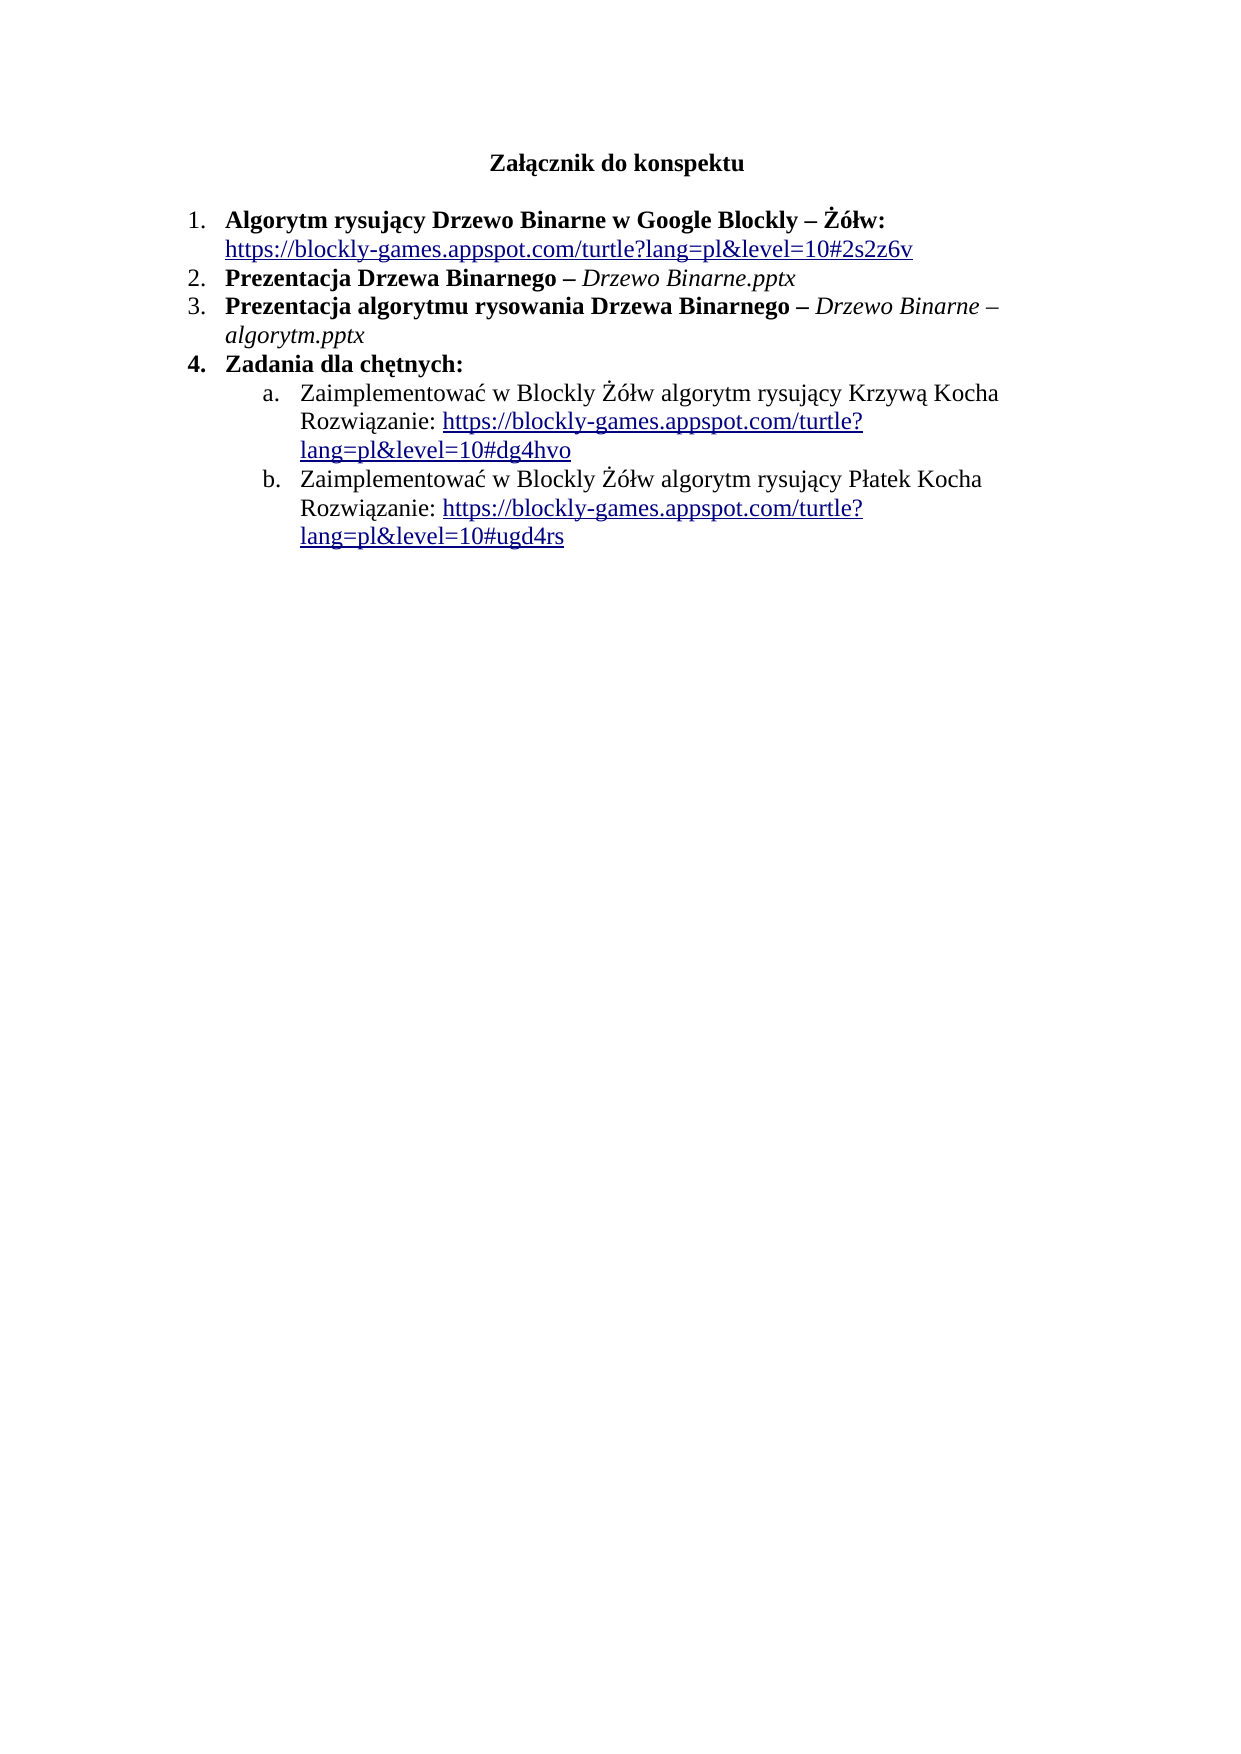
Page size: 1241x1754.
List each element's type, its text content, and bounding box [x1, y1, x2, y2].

text Załącznik do konspektu [150, 148, 1090, 176]
list Algorytm rysujący Drzewo Binarne w Google Blockly – Żółw: https://blockly-games.appspot.com/turtle?lang=pl&level=10#2s2z6v [187, 205, 1090, 263]
list Zaimplementować w Blockly Żółw algorytm rysujący Płatek Kocha Rozwiązanie: https://blockly-games.appspot.com/turtle?lang=pl&level=10#ugd4rs [262, 464, 1090, 550]
list Zaimplementować w Blockly Żółw algorytm rysujący Krzywą Kocha Rozwiązanie: https://blockly-games.appspot.com/turtle?lang=pl&level=10#dg4hvo [262, 378, 1090, 464]
list Prezentacja Drzewa Binarnego – Drzewo Binarne.pptx [187, 263, 1090, 291]
list Zadania dla chętnych: [187, 349, 1090, 378]
list Prezentacja algorytmu rysowania Drzewa Binarnego – Drzewo Binarne – algorytm.pptx [187, 291, 1090, 349]
